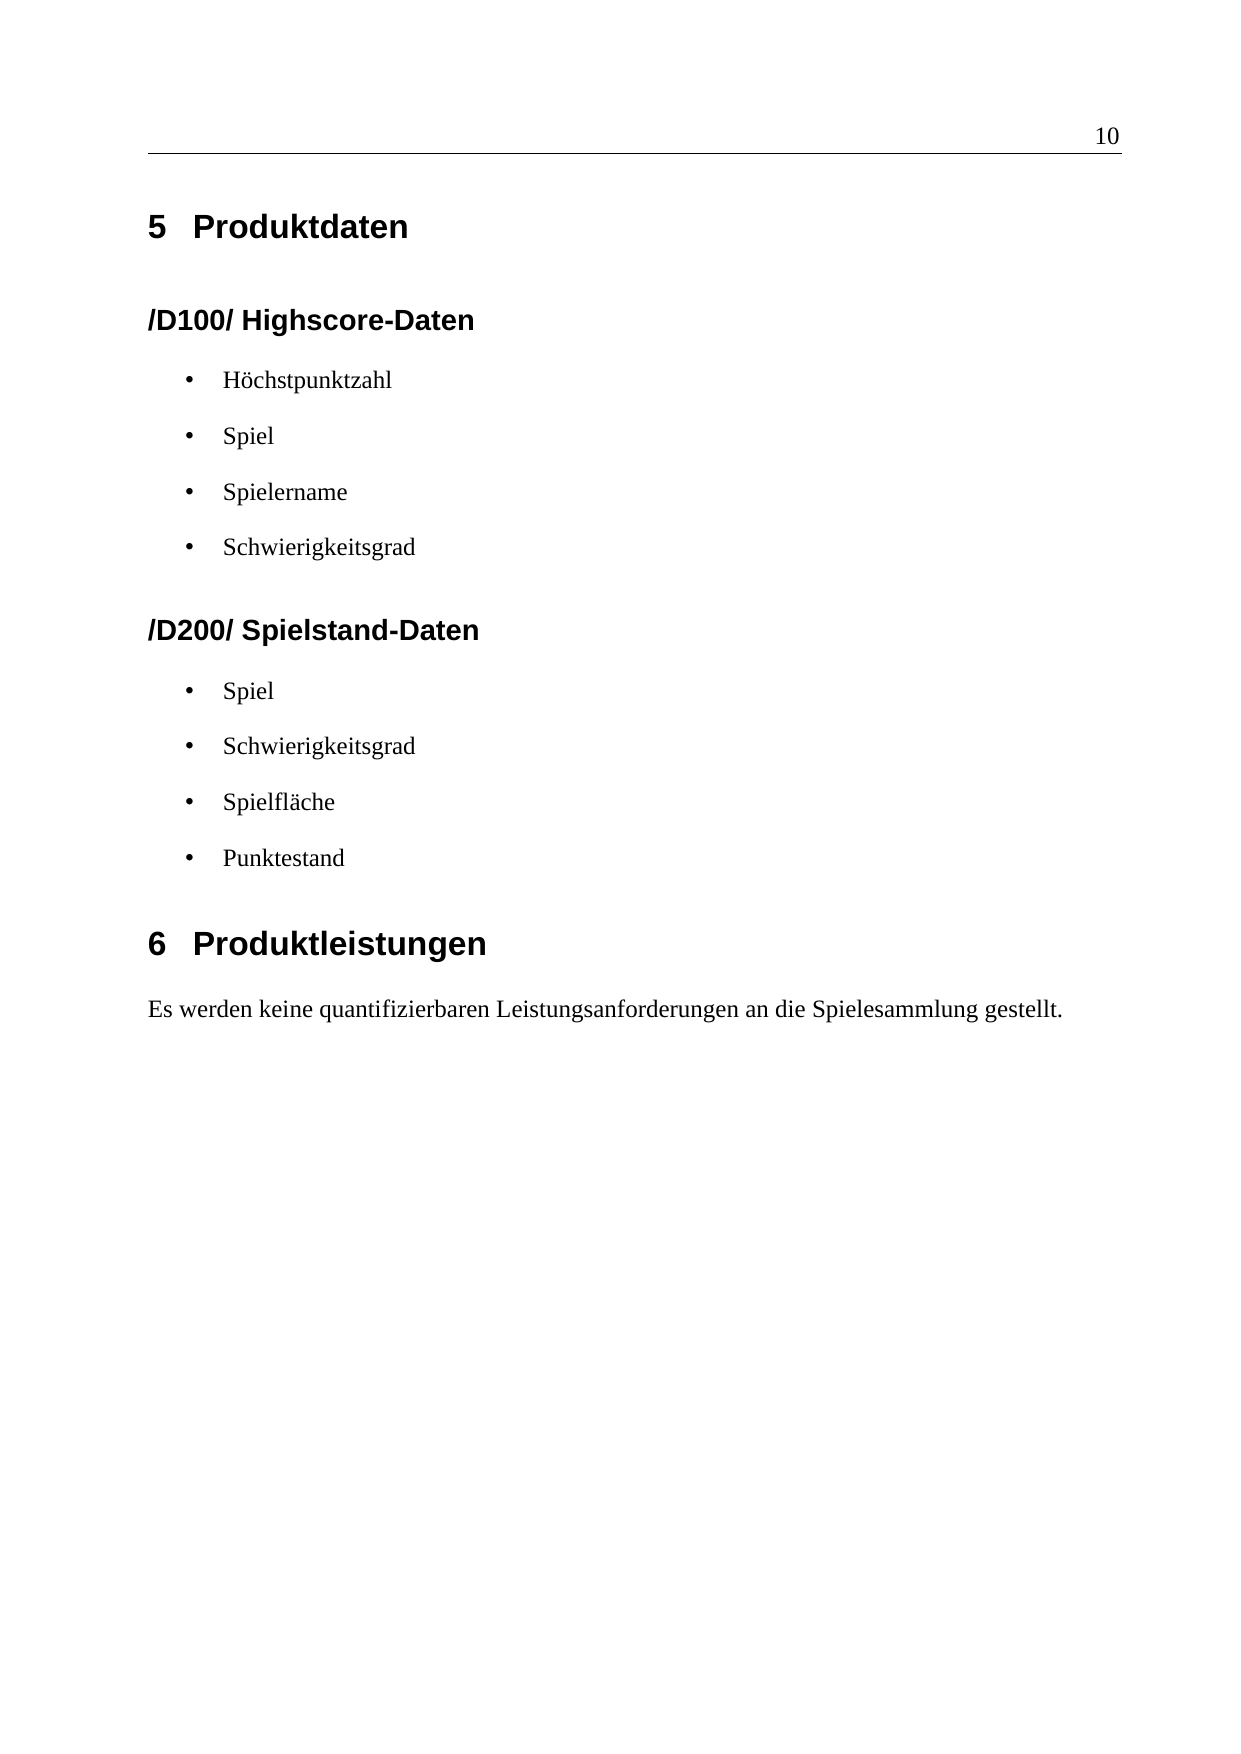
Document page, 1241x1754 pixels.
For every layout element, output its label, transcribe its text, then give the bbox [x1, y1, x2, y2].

list Schwierigkeitsgrad [185, 532, 1122, 561]
list Höchstpunktzahl [185, 366, 1122, 394]
list Spiel [185, 676, 1122, 704]
list Spielfläche [185, 787, 1122, 816]
list Spiel [185, 421, 1122, 450]
subtitle Produktleistungen [148, 923, 1122, 962]
subtitle Produktdaten [148, 207, 1122, 246]
list Punktestand [185, 843, 1122, 871]
subtitle /D200/ Spielstand-Daten [148, 613, 1122, 647]
list Schwierigkeitsgrad [185, 731, 1122, 760]
list Spielername [185, 477, 1122, 506]
subtitle /D100/ Highscore-Daten [148, 303, 1122, 336]
text Es werden keine quantifizierbaren Leistungsanforderungen an die Spielesammlung gestellt. [148, 994, 1122, 1022]
